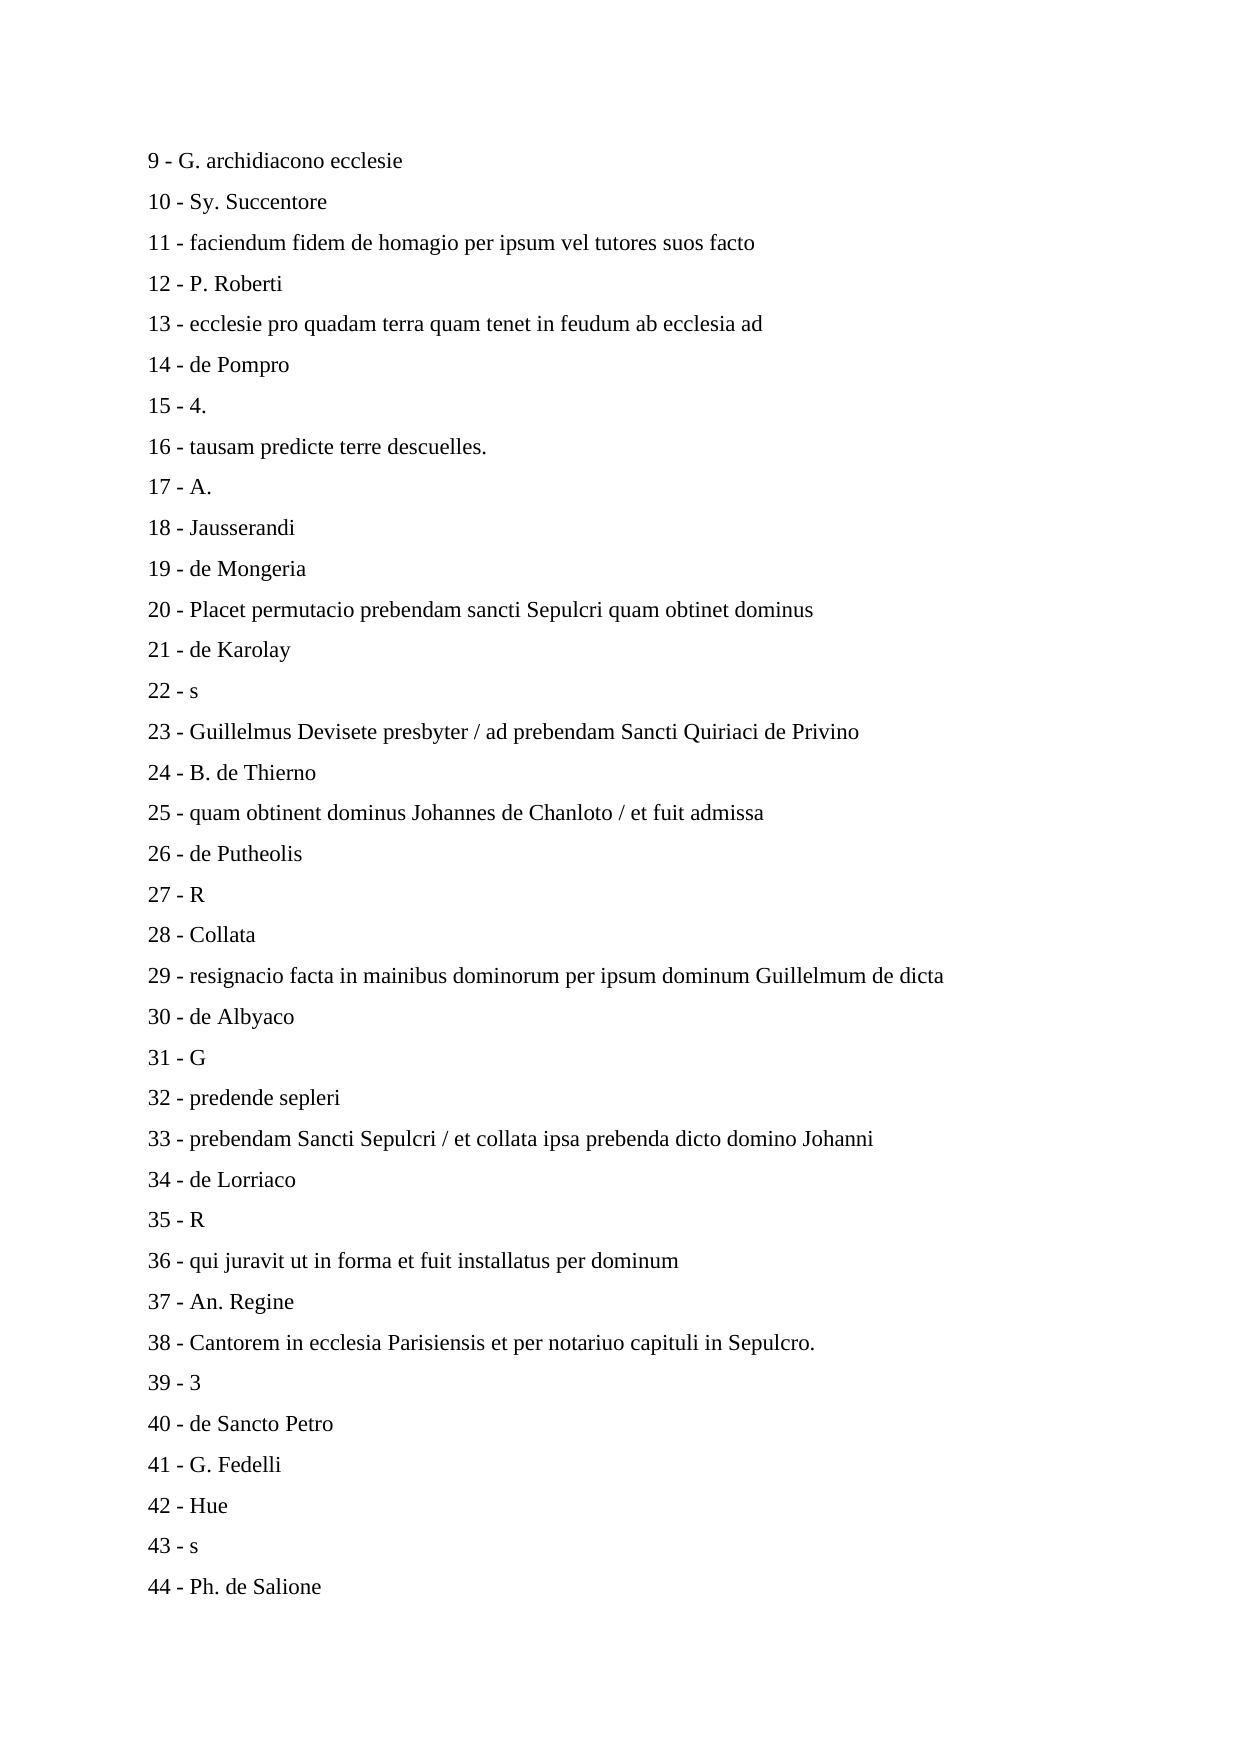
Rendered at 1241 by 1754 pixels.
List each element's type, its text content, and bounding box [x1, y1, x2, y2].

text 29 - resignacio facta in mainibus dominorum per ipsum dominum Guillelmum de dicta [148, 962, 1093, 988]
text 26 - de Putheolis [148, 840, 1093, 866]
text 31 - G [148, 1044, 1093, 1070]
text 15 - 4. [148, 392, 1093, 418]
text 13 - ecclesie pro quadam terra quam tenet in feudum ab ecclesia ad [148, 311, 1093, 337]
text 35 - R [148, 1207, 1093, 1233]
text 18 - Jausserandi [148, 514, 1093, 541]
text 25 - quam obtinent dominus Johannes de Chanloto / et fuit admissa [148, 799, 1093, 826]
text 19 - de Mongeria [148, 555, 1093, 581]
text 33 - prebendam Sancti Sepulcri / et collata ipsa prebenda dicto domino Johanni [148, 1125, 1093, 1151]
text 11 - faciendum fidem de homagio per ipsum vel tutores suos facto [148, 229, 1093, 255]
text 32 - predende sepleri [148, 1084, 1093, 1111]
text 44 - Ph. de Salione [148, 1573, 1093, 1599]
text 23 - Guillelmus Devisete presbyter / ad prebendam Sancti Quiriaci de Privino [148, 718, 1093, 744]
text 16 - tausam predicte terre descuelles. [148, 433, 1093, 459]
text 43 - s [148, 1532, 1093, 1559]
text 37 - An. Regine [148, 1288, 1093, 1314]
text 41 - G. Fedelli [148, 1451, 1093, 1477]
text 27 - R [148, 881, 1093, 907]
text 21 - de Karolay [148, 636, 1093, 663]
text 14 - de Pompro [148, 351, 1093, 378]
text 10 - Sy. Succentore [148, 188, 1093, 215]
text 38 - Cantorem in ecclesia Parisiensis et per notariuo capituli in Sepulcro. [148, 1329, 1093, 1355]
text 28 - Collata [148, 921, 1093, 948]
text 12 - P. Roberti [148, 270, 1093, 296]
text 40 - de Sancto Petro [148, 1410, 1093, 1437]
text 30 - de Albyaco [148, 1003, 1093, 1029]
text 34 - de Lorriaco [148, 1166, 1093, 1192]
text 39 - 3 [148, 1369, 1093, 1396]
text 9 - G. archidiacono ecclesie [148, 148, 1093, 174]
text 17 - A. [148, 473, 1093, 500]
text 20 - Placet permutacio prebendam sancti Sepulcri quam obtinet dominus [148, 596, 1093, 622]
text 24 - B. de Thierno [148, 758, 1093, 785]
text 42 - Hue [148, 1492, 1093, 1518]
text 22 - s [148, 677, 1093, 703]
text 36 - qui juravit ut in forma et fuit installatus per dominum [148, 1247, 1093, 1274]
